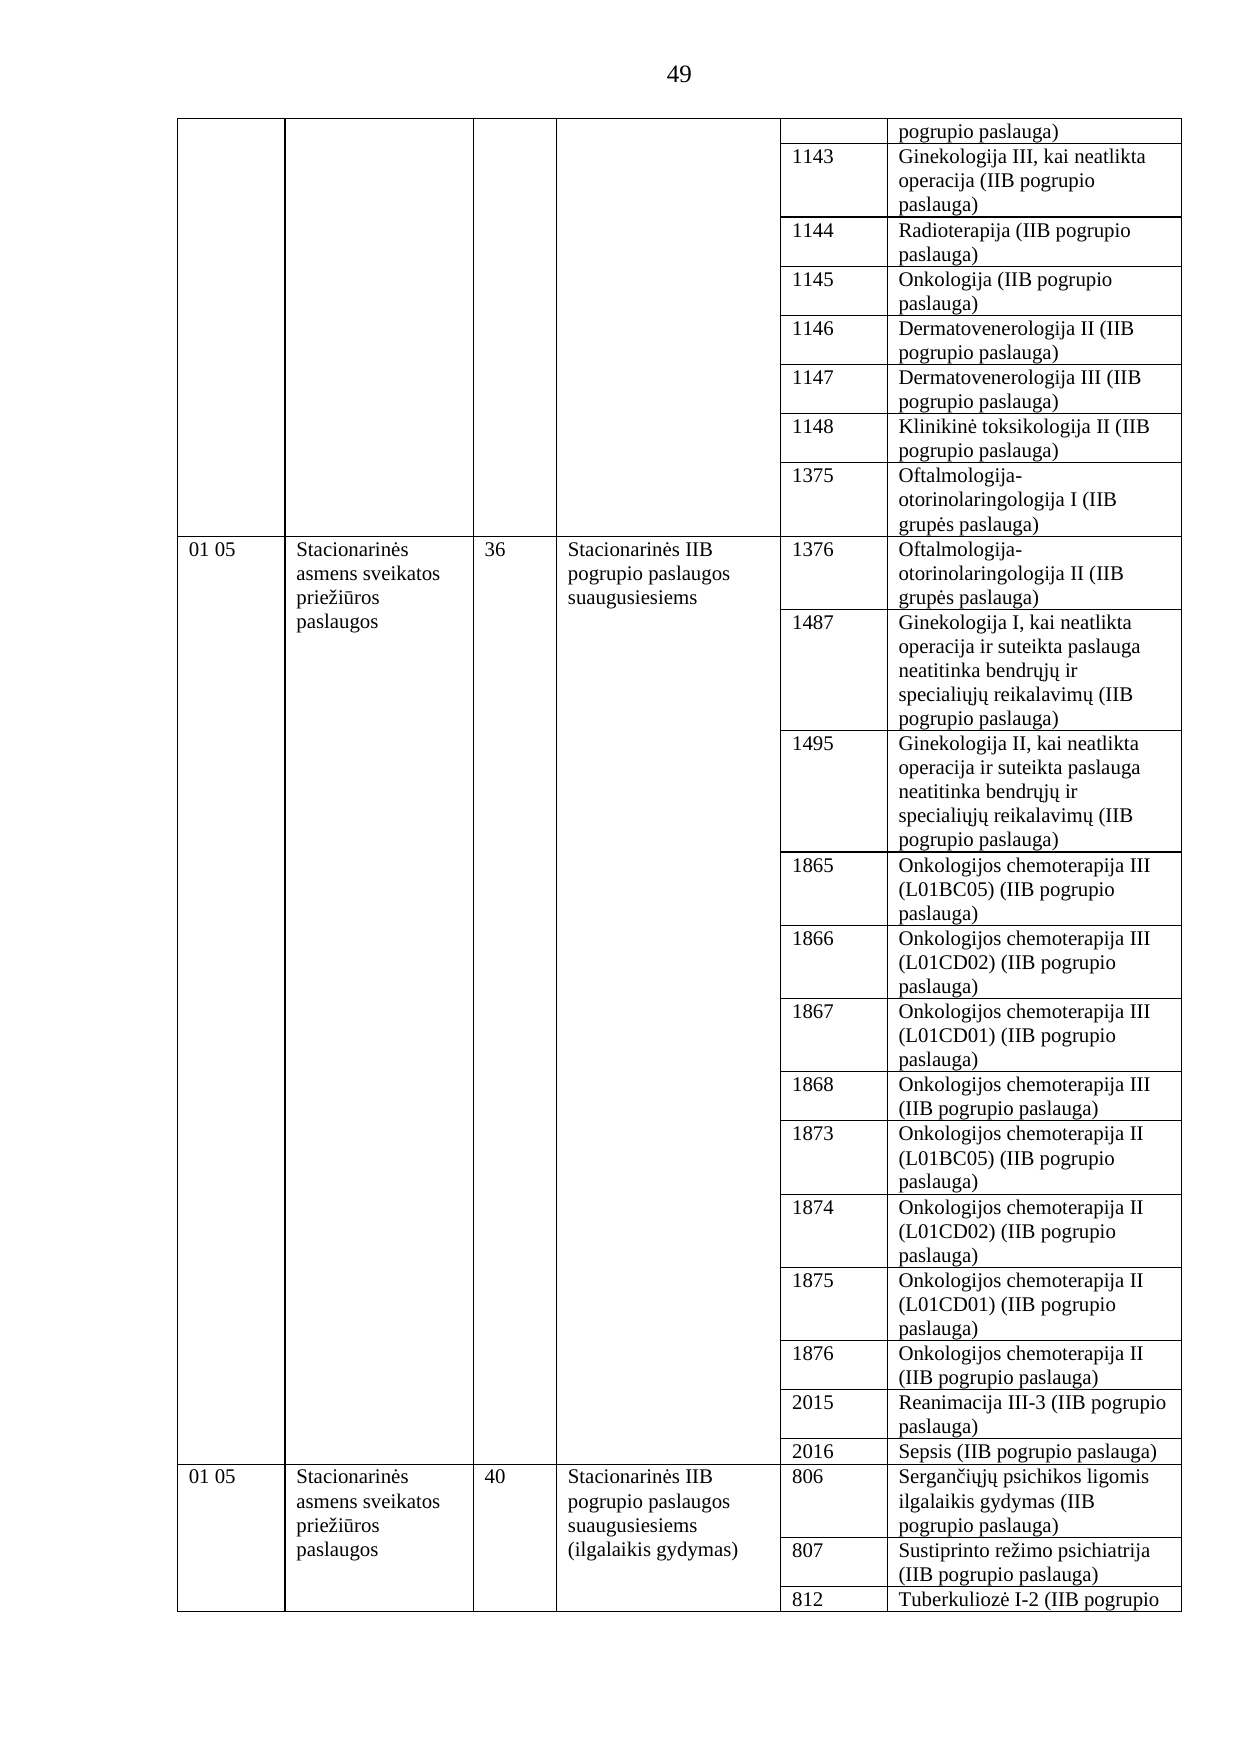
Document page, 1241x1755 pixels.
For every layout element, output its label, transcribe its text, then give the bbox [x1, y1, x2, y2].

table_cell Onkologijos chemoterapija II (IIB pogrupio paslauga) [888, 1341, 1181, 1389]
table_cell Sergančiųjų psichikos ligomis ilgalaikis gydymas (IIB pogrupio paslauga) [888, 1465, 1181, 1537]
table_cell 1867 [781, 999, 887, 1071]
table_cell Onkologijos chemoterapija III (L01CD02) (IIB pogrupio paslauga) [888, 926, 1181, 998]
table_cell 1147 [781, 365, 887, 413]
table_cell Oftalmologija-otorinolaringologija II (IIB grupės paslauga) [888, 537, 1181, 609]
table_cell 1148 [781, 414, 887, 462]
table_cell 1865 [781, 853, 887, 925]
table_cell 01 05 [178, 537, 284, 1463]
table_cell Klinikinė toksikologija II (IIB pogrupio paslauga) [888, 414, 1181, 462]
table_cell 1143 [781, 144, 887, 216]
table_cell [474, 119, 556, 536]
table_cell 1376 [781, 537, 887, 609]
table_cell 806 [781, 1465, 887, 1537]
table_cell 36 [474, 537, 556, 1463]
table_cell Stacionarinės IIB pogrupio paslaugos suaugusiesiems (ilgalaikis gydymas) [557, 1465, 780, 1611]
table_cell Reanimacija III-3 (IIB pogrupio paslauga) [888, 1390, 1181, 1438]
table_cell 1874 [781, 1195, 887, 1267]
table_cell 1873 [781, 1121, 887, 1193]
table_cell Stacionarinės asmens sveikatos priežiūros paslaugos [286, 537, 473, 1463]
table_cell [557, 119, 780, 536]
table_cell 1866 [781, 926, 887, 998]
table_cell Stacionarinės IIB pogrupio paslaugos suaugusiesiems [557, 537, 780, 1463]
table_cell 2015 [781, 1390, 887, 1438]
table_cell Onkologijos chemoterapija III (L01CD01) (IIB pogrupio paslauga) [888, 999, 1181, 1071]
table_cell Onkologijos chemoterapija II (L01CD01) (IIB pogrupio paslauga) [888, 1268, 1181, 1340]
table_cell Onkologijos chemoterapija II (L01CD02) (IIB pogrupio paslauga) [888, 1195, 1181, 1267]
table_cell pogrupio paslauga) [888, 119, 1181, 143]
table_cell [286, 119, 473, 536]
table_cell 812 [781, 1587, 887, 1611]
table_cell Dermatovenerologija III (IIB pogrupio paslauga) [888, 365, 1181, 413]
table_cell Ginekologija I, kai neatlikta operacija ir suteikta paslauga neatitinka bendrųjų ir specialiųjų reikalavimų (IIB pogrupio paslauga) [888, 610, 1181, 730]
table_cell Ginekologija III, kai neatlikta operacija (IIB pogrupio paslauga) [888, 144, 1181, 216]
table_cell 2016 [781, 1439, 887, 1463]
table_cell Onkologijos chemoterapija III (IIB pogrupio paslauga) [888, 1072, 1181, 1120]
table_cell 1876 [781, 1341, 887, 1389]
table_cell 1495 [781, 731, 887, 851]
table_cell 1375 [781, 463, 887, 536]
table_cell 807 [781, 1538, 887, 1586]
table_cell [781, 119, 887, 143]
table_cell Onkologijos chemoterapija III (L01BC05) (IIB pogrupio paslauga) [888, 853, 1181, 925]
table_cell Onkologijos chemoterapija II (L01BC05) (IIB pogrupio paslauga) [888, 1121, 1181, 1193]
table_cell 40 [474, 1465, 556, 1611]
table_cell Stacionarinės asmens sveikatos priežiūros paslaugos [286, 1465, 473, 1611]
table_cell 1146 [781, 316, 887, 364]
table_cell Sepsis (IIB pogrupio paslauga) [888, 1439, 1181, 1463]
table_cell Tuberkuliozė I-2 (IIB pogrupio [888, 1587, 1181, 1611]
table_cell 01 05 [178, 1465, 284, 1611]
table_cell Oftalmologija-otorinolaringologija I (IIB grupės paslauga) [888, 463, 1181, 536]
table_cell Ginekologija II, kai neatlikta operacija ir suteikta paslauga neatitinka bendrųjų ir specialiųjų reikalavimų (IIB pogrupio paslauga) [888, 731, 1181, 851]
table_cell Sustiprinto režimo psichiatrija (IIB pogrupio paslauga) [888, 1538, 1181, 1586]
table_cell 1145 [781, 267, 887, 315]
table_cell 1875 [781, 1268, 887, 1340]
table_cell 1487 [781, 610, 887, 730]
table_cell 1868 [781, 1072, 887, 1120]
table_cell 1144 [781, 218, 887, 266]
table_cell Onkologija (IIB pogrupio paslauga) [888, 267, 1181, 315]
table_cell [178, 119, 284, 536]
table_cell Dermatovenerologija II (IIB pogrupio paslauga) [888, 316, 1181, 364]
table_cell Radioterapija (IIB pogrupio paslauga) [888, 218, 1181, 266]
